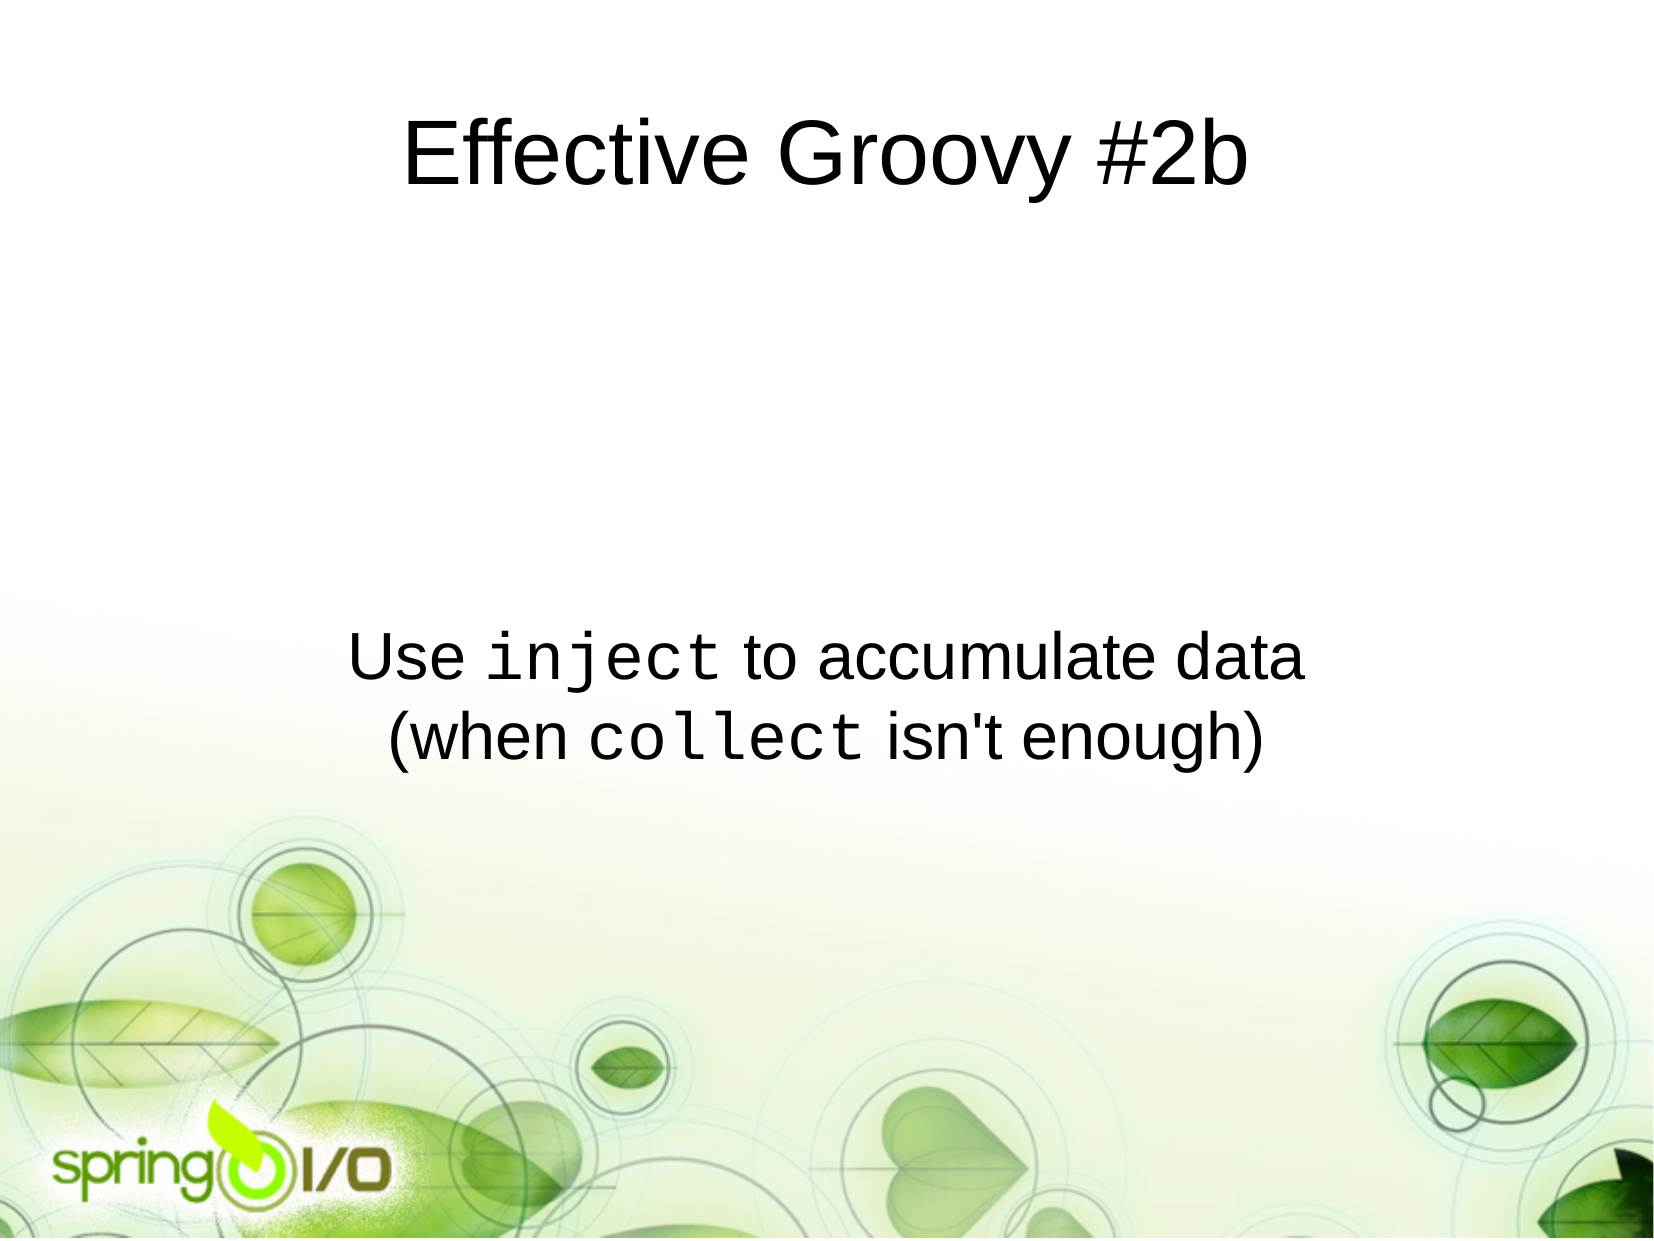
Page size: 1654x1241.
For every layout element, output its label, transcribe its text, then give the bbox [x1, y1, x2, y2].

subtitle Use inject to accumulate data (when collect isn't enough) [82, 297, 1571, 1102]
picture [0, 0, 1654, 1238]
title Effective Groovy #2b [82, 56, 1571, 250]
